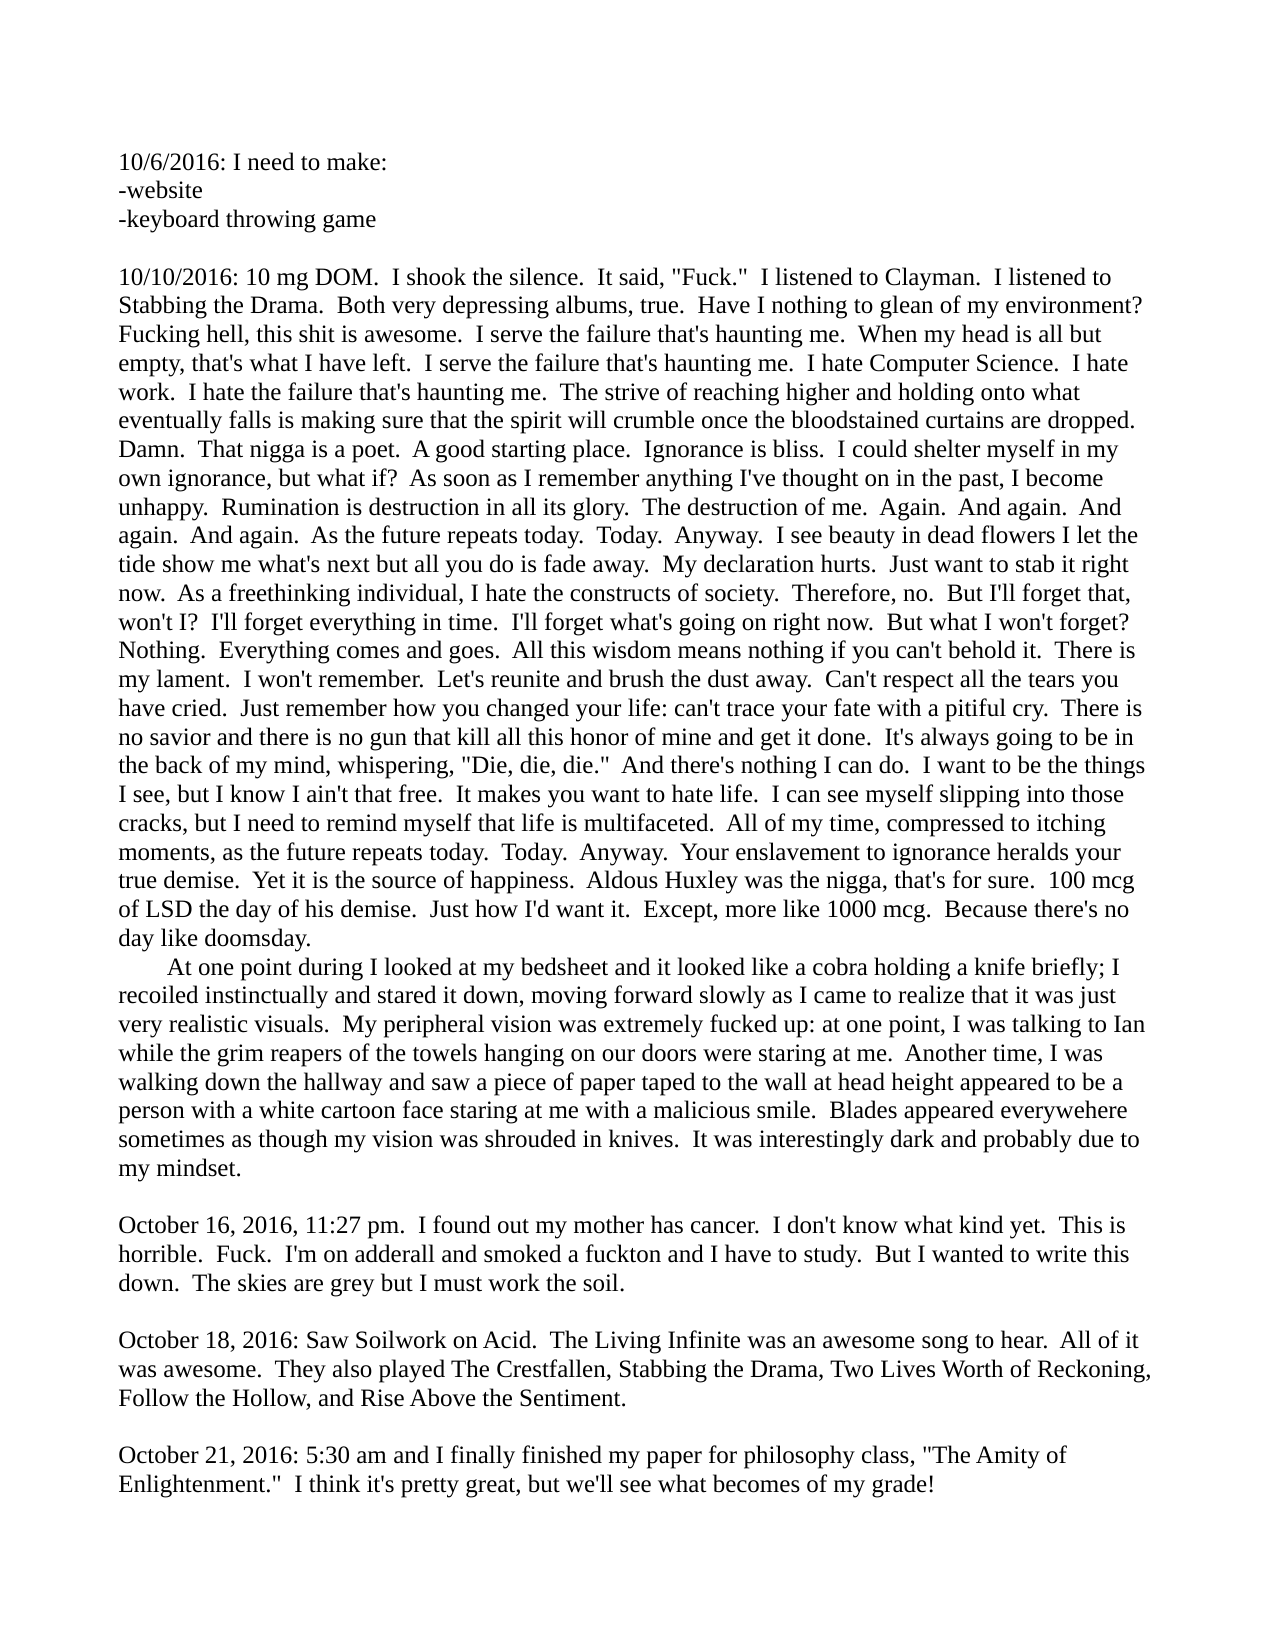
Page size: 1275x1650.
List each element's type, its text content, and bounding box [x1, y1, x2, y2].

text 10/10/2016: 10 mg DOM. I shook the silence. It said, "Fuck." I listened to Clayman. I listened to Stabbing the Drama. Both very depressing albums, true. Have I nothing to glean of my environment? Fucking hell, this shit is awesome. I serve the failure that's haunting me. When my head is all but empty, that's what I have left. I serve the failure that's haunting me. I hate Computer Science. I hate work. I hate the failure that's haunting me. The strive of reaching higher and holding onto what eventually falls is making sure that the spirit will crumble once the bloodstained curtains are dropped. Damn. That nigga is a poet. A good starting place. Ignorance is bliss. I could shelter myself in my own ignorance, but what if? As soon as I remember anything I've thought on in the past, I become unhappy. Rumination is destruction in all its glory. The destruction of me. Again. And again. And again. And again. As the future repeats today. Today. Anyway. I see beauty in dead flowers I let the tide show me what's next but all you do is fade away. My declaration hurts. Just want to stab it right now. As a freethinking individual, I hate the constructs of society. Therefore, no. But I'll forget that, won't I? I'll forget everything in time. I'll forget what's going on right now. But what I won't forget? Nothing. Everything comes and goes. All this wisdom means nothing if you can't behold it. There is my lament. I won't remember. Let's reunite and brush the dust away. Can't respect all the tears you have cried. Just remember how you changed your life: can't trace your fate with a pitiful cry. There is no savior and there is no gun that kill all this honor of mine and get it done. It's always going to be in the back of my mind, whispering, "Die, die, die." And there's nothing I can do. I want to be the things I see, but I know I ain't that free. It makes you want to hate life. I can see myself slipping into those cracks, but I need to remind myself that life is multifaceted. All of my time, compressed to itching moments, as the future repeats today. Today. Anyway. Your enslavement to ignorance heralds your true demise. Yet it is the source of happiness. Aldous Huxley was the nigga, that's for sure. 100 mcg of LSD the day of his demise. Just how I'd want it. Except, more like 1000 mcg. Because there's no day like doomsday. [118, 262, 1157, 952]
text October 16, 2016, 11:27 pm. I found out my mother has cancer. I don't know what kind yet. This is horrible. Fuck. I'm on adderall and smoked a fuckton and I have to study. But I wanted to write this down. The skies are grey but I must work the soil. [118, 1211, 1157, 1297]
text -keyboard throwing game [118, 204, 1157, 233]
text October 21, 2016: 5:30 am and I finally finished my paper for philosophy class, "The Amity of Enlightenment." I think it's pretty great, but we'll see what becomes of my grade! [118, 1441, 1157, 1498]
text 10/6/2016: I need to make: [118, 147, 1157, 176]
text At one point during I looked at my bedsheet and it looked like a cobra holding a knife briefly; I recoiled instinctually and stared it down, moving forward slowly as I came to realize that it was just very realistic visuals. My peripheral vision was extremely fucked up: at one point, I was talking to Ian while the grim reapers of the towels hanging on our doors were staring at me. Another time, I was walking down the hallway and saw a piece of paper taped to the wall at head height appeared to be a person with a white cartoon face staring at me with a malicious smile. Blades appeared everywehere sometimes as though my vision was shrouded in knives. It was interestingly dark and probably due to my mindset. [118, 952, 1157, 1182]
text -website [118, 176, 1157, 204]
text October 18, 2016: Saw Soilwork on Acid. The Living Infinite was an awesome song to hear. All of it was awesome. They also played The Crestfallen, Stabbing the Drama, Two Lives Worth of Reckoning, Follow the Hollow, and Rise Above the Sentiment. [118, 1326, 1157, 1412]
